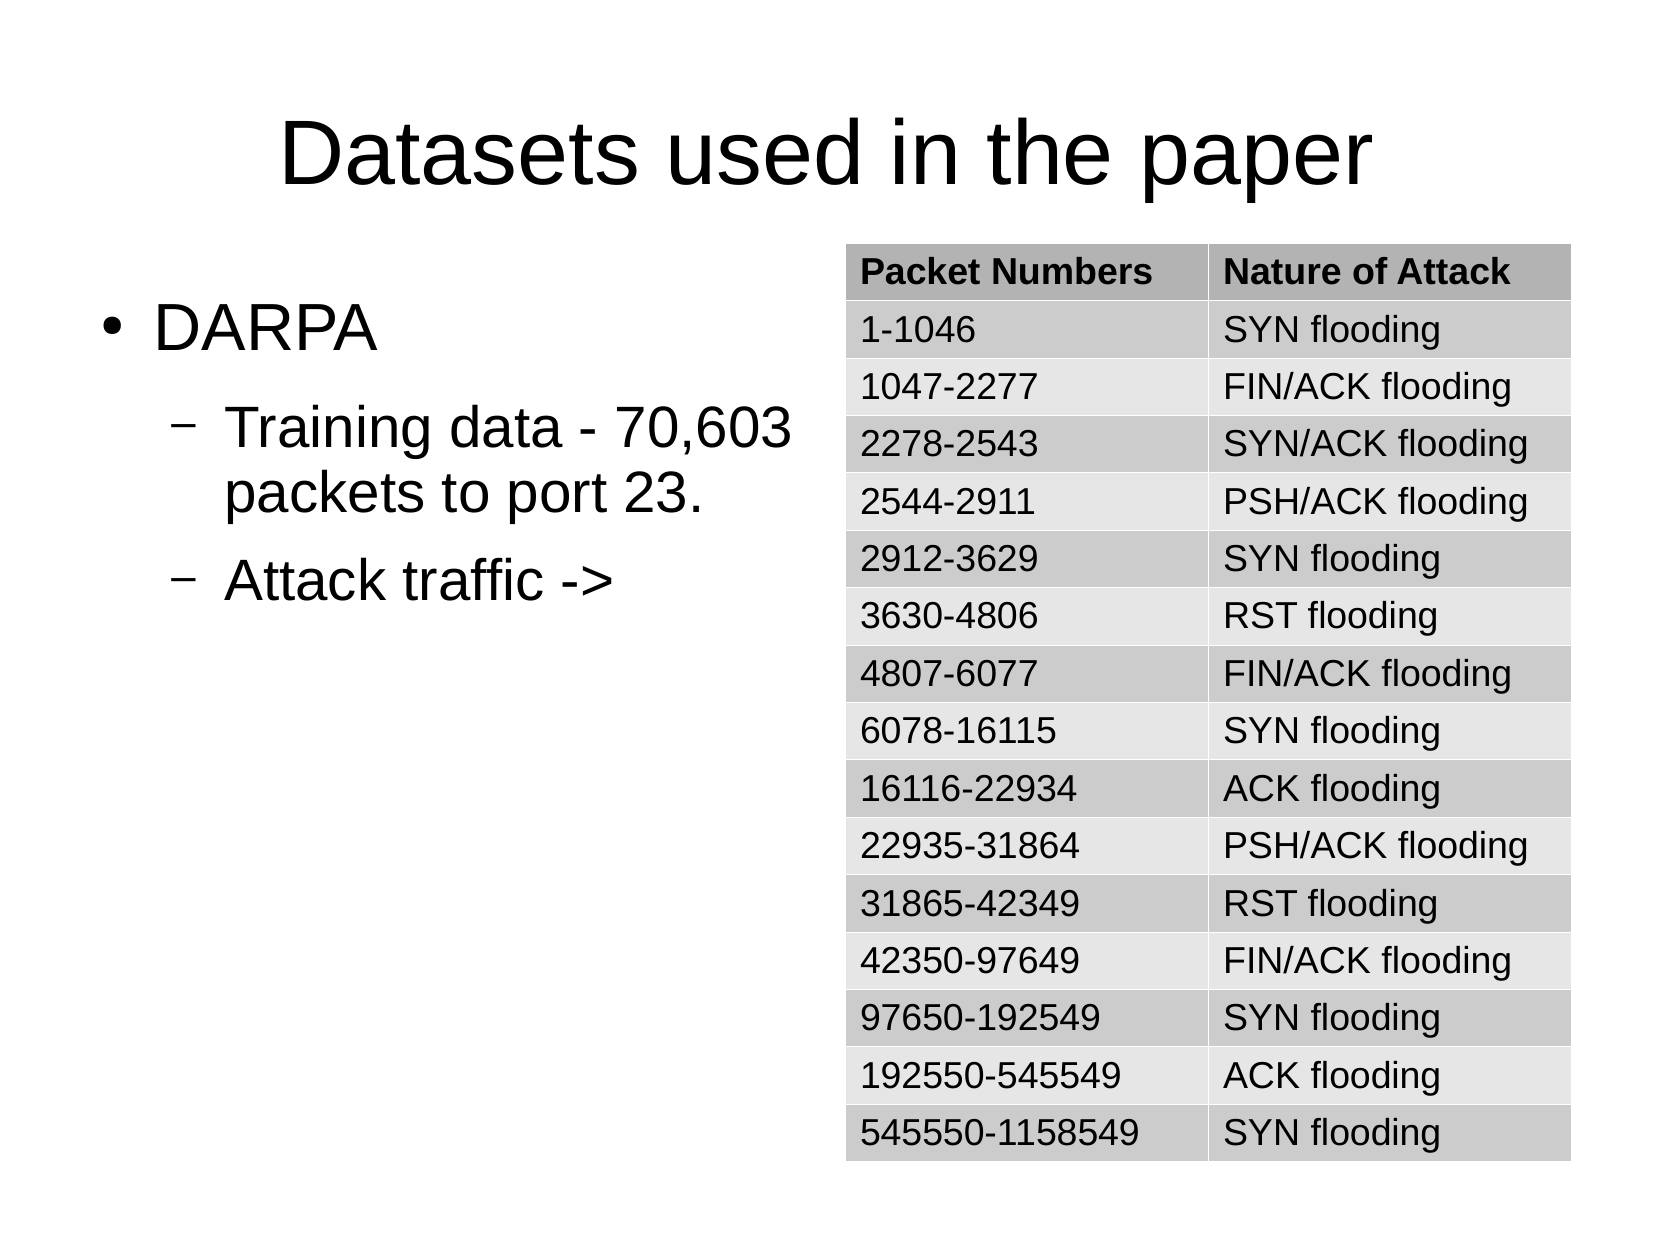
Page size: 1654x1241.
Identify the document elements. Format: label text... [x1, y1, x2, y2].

table_cell 2544-2911 [846, 473, 1208, 530]
title Datasets used in the paper [82, 49, 1571, 257]
table_cell 1-1046 [846, 301, 1208, 358]
table_cell 97650-192549 [846, 990, 1208, 1046]
table_cell RST flooding [1209, 875, 1571, 932]
table_cell SYN flooding [1209, 1105, 1571, 1161]
table_cell PSH/ACK flooding [1209, 818, 1571, 874]
table_cell 42350-97649 [846, 933, 1208, 989]
table_cell SYN flooding [1209, 301, 1571, 358]
table_cell SYN flooding [1209, 531, 1571, 587]
table_cell SYN flooding [1209, 703, 1571, 759]
table_cell ACK flooding [1209, 760, 1571, 817]
table_header Packet Numbers [846, 244, 1208, 300]
table_header Nature of Attack [1209, 244, 1571, 300]
table_cell FIN/ACK flooding [1209, 359, 1571, 415]
list DARPA Training data - 70,603 packets to port 23. Attack traffic -> [82, 290, 809, 1010]
table_cell 4807-6077 [846, 646, 1208, 702]
table_cell 22935-31864 [846, 818, 1208, 874]
table_cell 545550-1158549 [846, 1105, 1208, 1161]
table_cell 6078-16115 [846, 703, 1208, 759]
table_cell RST flooding [1209, 588, 1571, 645]
table_cell 192550-545549 [846, 1047, 1208, 1104]
table_cell FIN/ACK flooding [1209, 933, 1571, 989]
table_cell 16116-22934 [846, 760, 1208, 817]
table_cell 1047-2277 [846, 359, 1208, 415]
table_cell SYN/ACK flooding [1209, 416, 1571, 472]
table_cell 3630-4806 [846, 588, 1208, 645]
table_cell SYN flooding [1209, 990, 1571, 1046]
table_cell ACK flooding [1209, 1047, 1571, 1104]
table_cell FIN/ACK flooding [1209, 646, 1571, 702]
table_cell 2912-3629 [846, 531, 1208, 587]
table_cell 31865-42349 [846, 875, 1208, 932]
table_cell PSH/ACK flooding [1209, 473, 1571, 530]
table_cell 2278-2543 [846, 416, 1208, 472]
